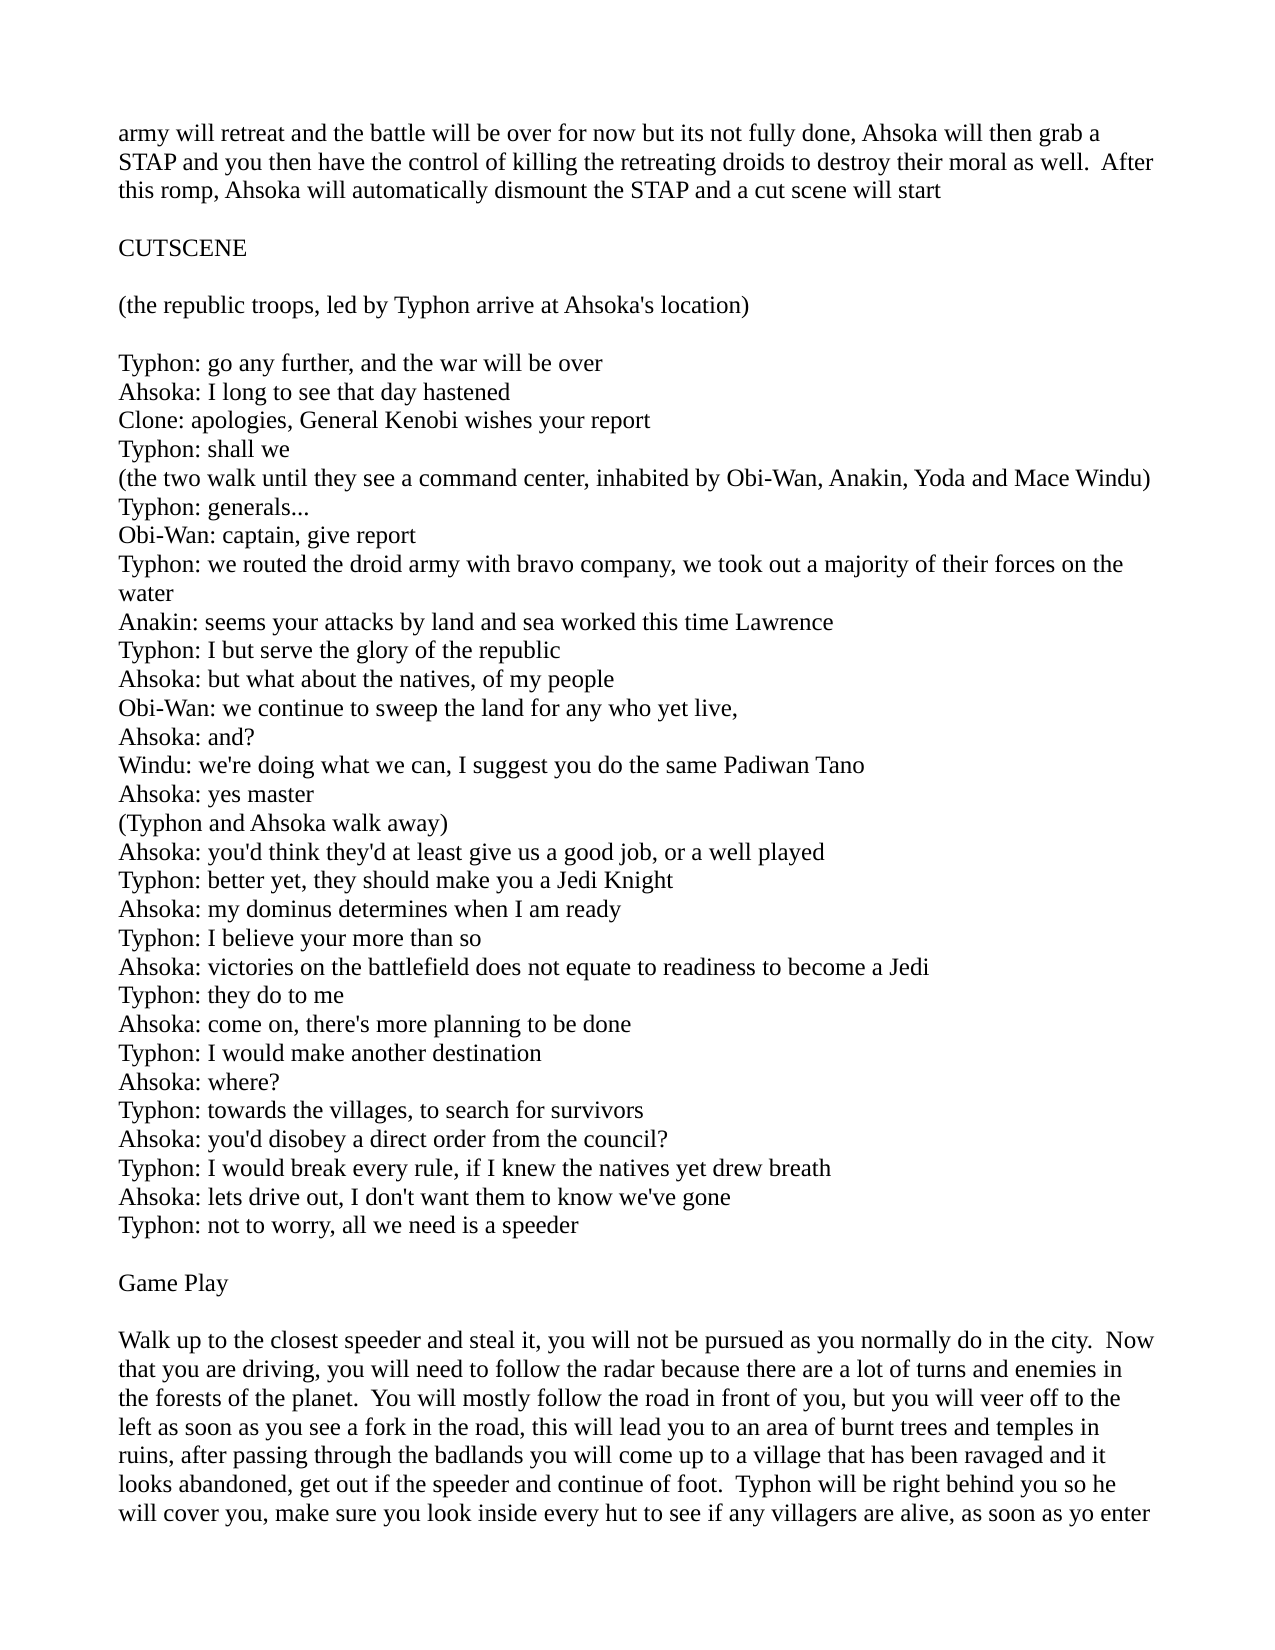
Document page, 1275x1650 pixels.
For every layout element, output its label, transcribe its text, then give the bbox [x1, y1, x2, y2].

text (Typhon and Ahsoka walk away) [118, 808, 1157, 837]
text Ahsoka: victories on the battlefield does not equate to readiness to become a Jedi [118, 952, 1157, 981]
text Typhon: go any further, and the war will be over [118, 348, 1157, 377]
text Typhon: shall we [118, 434, 1157, 463]
text Ahsoka: where? [118, 1067, 1157, 1096]
text Typhon: not to worry, all we need is a speeder [118, 1211, 1157, 1239]
text Ahsoka: you'd think they'd at least give us a good job, or a well played [118, 837, 1157, 866]
text Obi-Wan: we continue to sweep the land for any who yet live, [118, 693, 1157, 722]
text Anakin: seems your attacks by land and sea worked this time Lawrence [118, 607, 1157, 636]
text CUTSCENE [118, 233, 1157, 262]
text Typhon: I believe your more than so [118, 923, 1157, 952]
text Typhon: they do to me [118, 981, 1157, 1009]
text Typhon: generals... [118, 492, 1157, 521]
text Ahsoka: yes master [118, 779, 1157, 808]
text Walk up to the closest speeder and steal it, you will not be pursued as you normally do in the city. Now that you are driving, you will need to follow the radar because there are a lot of turns and enemies in the forests of the planet. You will mostly follow the road in front of you, but you will veer off to the left as soon as you see a fork in the road, this will lead you to an area of burnt trees and temples in ruins, after passing through the badlands you will come up to a village that has been ravaged and it looks abandoned, get out if the speeder and continue of foot. Typhon will be right behind you so he will cover you, make sure you look inside every hut to see if any villagers are alive, as soon as yo enter [118, 1326, 1157, 1527]
text Ahsoka: you'd disobey a direct order from the council? [118, 1124, 1157, 1153]
text Game Play [118, 1268, 1157, 1297]
text Typhon: better yet, they should make you a Jedi Knight [118, 866, 1157, 894]
text (the republic troops, led by Typhon arrive at Ahsoka's location) [118, 291, 1157, 319]
text Typhon: we routed the droid army with bravo company, we took out a majority of their forces on the water [118, 549, 1157, 607]
text Typhon: I would break every rule, if I knew the natives yet drew breath [118, 1153, 1157, 1182]
text Typhon: I would make another destination [118, 1038, 1157, 1067]
text Windu: we're doing what we can, I suggest you do the same Padiwan Tano [118, 751, 1157, 779]
text Ahsoka: and? [118, 722, 1157, 751]
text Ahsoka: but what about the natives, of my people [118, 664, 1157, 693]
text Ahsoka: come on, there's more planning to be done [118, 1009, 1157, 1038]
text (the two walk until they see a command center, inhabited by Obi-Wan, Anakin, Yoda and Mace Windu) [118, 463, 1157, 492]
text Ahsoka: I long to see that day hastened [118, 377, 1157, 406]
text Typhon: I but serve the glory of the republic [118, 636, 1157, 664]
text army will retreat and the battle will be over for now but its not fully done, Ahsoka will then grab a STAP and you then have the control of killing the retreating droids to destroy their moral as well. After this romp, Ahsoka will automatically dismount the STAP and a cut scene will start [118, 118, 1157, 204]
text Obi-Wan: captain, give report [118, 521, 1157, 549]
text Clone: apologies, General Kenobi wishes your report [118, 406, 1157, 434]
text Ahsoka: lets drive out, I don't want them to know we've gone [118, 1182, 1157, 1211]
text Typhon: towards the villages, to search for survivors [118, 1096, 1157, 1124]
text Ahsoka: my dominus determines when I am ready [118, 894, 1157, 923]
